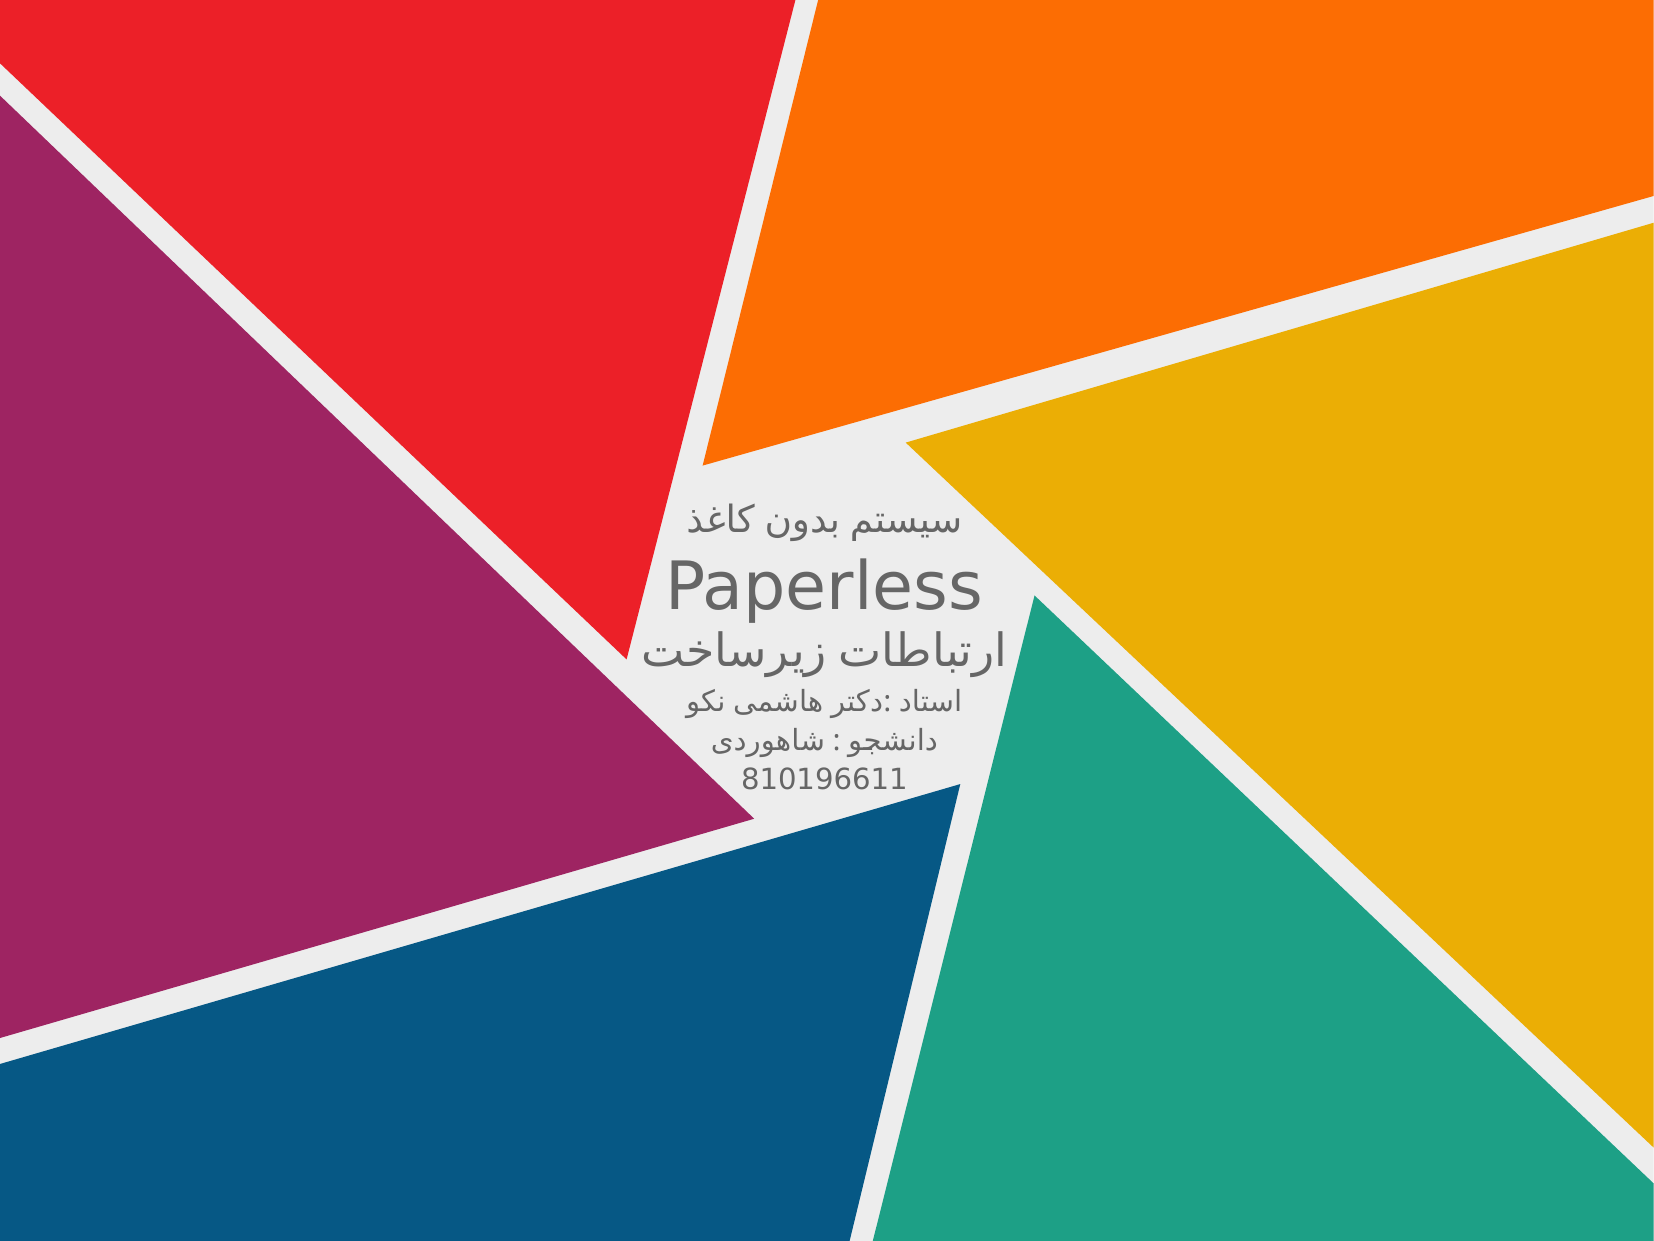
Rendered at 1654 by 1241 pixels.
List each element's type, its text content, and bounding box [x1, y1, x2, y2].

subtitle سیستم بدون کاغذ Paperless ارتباطات زیرساخت استاد :دکتر هاشمی نکو دانشجو : شاهوردی 810196611 [614, 444, 1035, 851]
